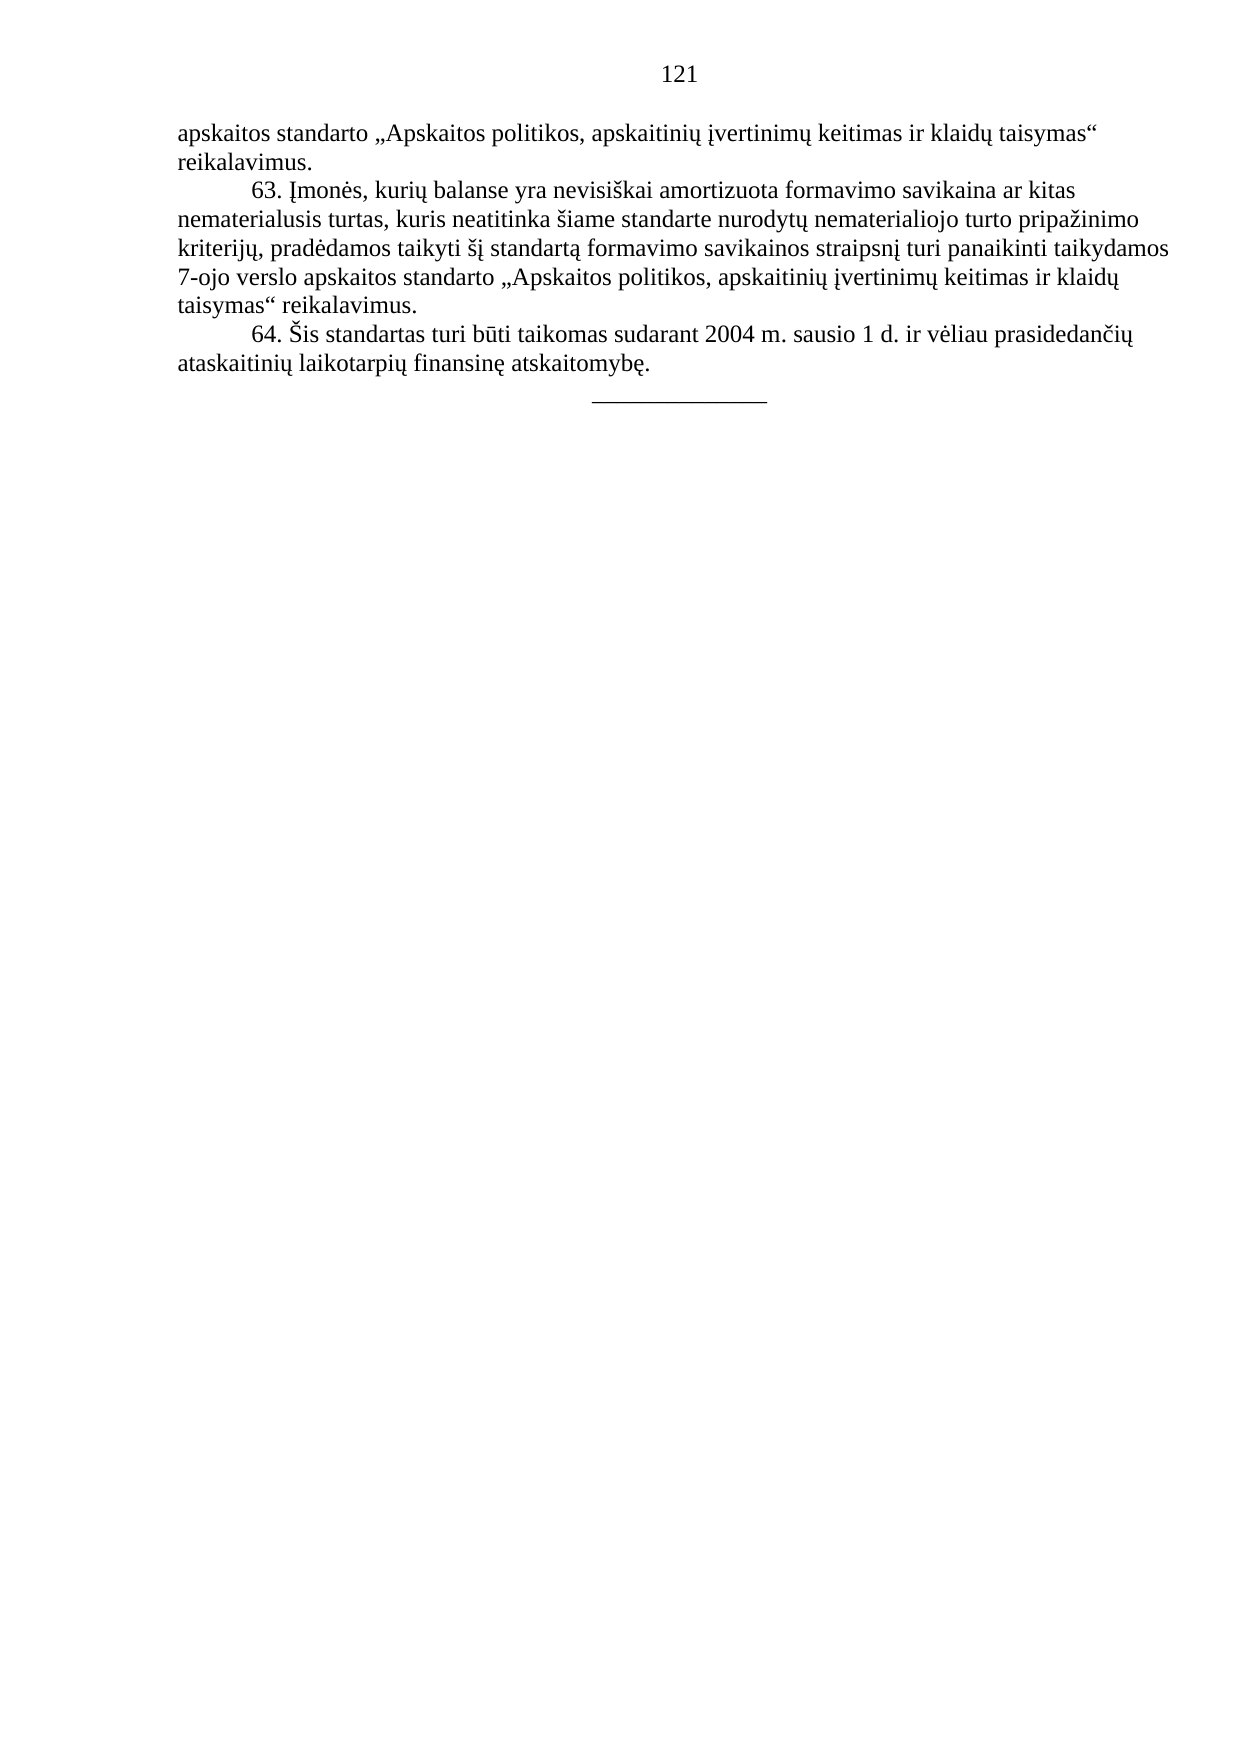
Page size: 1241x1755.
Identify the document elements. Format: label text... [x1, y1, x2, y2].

text ______________ [177, 377, 1181, 406]
text 63. Įmonės, kurių balanse yra nevisiškai amortizuota formavimo savikaina ar kitas nematerialusis turtas, kuris neatitinka šiame standarte nurodytų nematerialiojo turto pripažinimo kriterijų, pradėdamos taikyti šį standartą formavimo savikainos straipsnį turi panaikinti taikydamos 7-ojo verslo apskaitos standarto „Apskaitos politikos, apskaitinių įvertinimų keitimas ir klaidų taisymas“ reikalavimus. [177, 176, 1181, 319]
text 64. Šis standartas turi būti taikomas sudarant 2004 m. sausio 1 d. ir vėliau prasidedančių ataskaitinių laikotarpių finansinę atskaitomybę. [177, 319, 1181, 377]
text apskaitos standarto „Apskaitos politikos, apskaitinių įvertinimų keitimas ir klaidų taisymas“ reikalavimus. [177, 118, 1181, 176]
